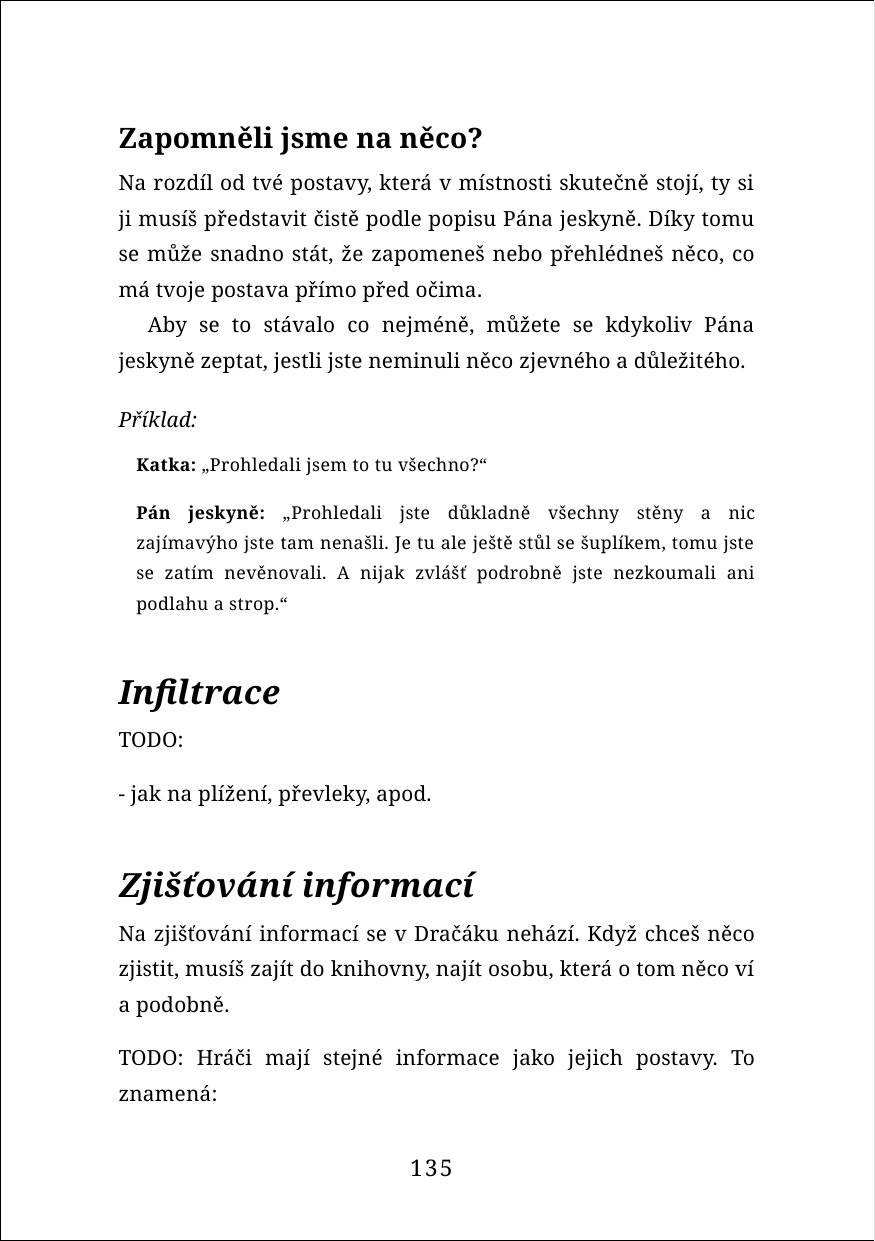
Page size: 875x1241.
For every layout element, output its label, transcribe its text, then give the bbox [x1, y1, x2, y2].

text Příklad: [118, 405, 756, 433]
text TODO: [118, 726, 756, 754]
text Na rozdíl od tvé postavy, která v místnosti skutečně stojí, ty si ji musíš představit čistě podle popisu Pána jeskyně. Díky tomu se může snadno stát, že zapomeneš nebo přehlédneš něco, co má tvoje postava přímo před očima. Aby se to stávalo co nejméně, můžete se kdykoliv Pána jeskyně zeptat, jestli jste neminuli něco zjevného a důležitého. [118, 168, 756, 374]
text Na zjišťování informací se v Dračáku nehází. Když chceš něco zjistit, musíš zajít do knihovny, najít osobu, která o tom něco ví a podobně. [118, 919, 756, 1018]
subtitle Zapomněli jsme na něco? [118, 118, 756, 157]
subtitle Infiltrace [118, 668, 756, 714]
text Katka: „Prohledali jsem to tu všechno?“ [136, 452, 756, 477]
subtitle Zjišťování informací [118, 862, 756, 907]
text Pán jeskyně: „Prohledali jste důkladně všechny stěny a nic zajímavýho jste tam nenašli. Je tu ale ještě stůl se šuplíkem, tomu jste se zatím nevěnovali. A nijak zvlášť podrobně jste nezkoumali ani podlahu a strop.“ [136, 500, 756, 615]
text - jak na plížení, převleky, apod. [118, 779, 756, 807]
text TODO: Hráči mají stejné informace jako jejich postavy. To znamená: [118, 1043, 756, 1107]
